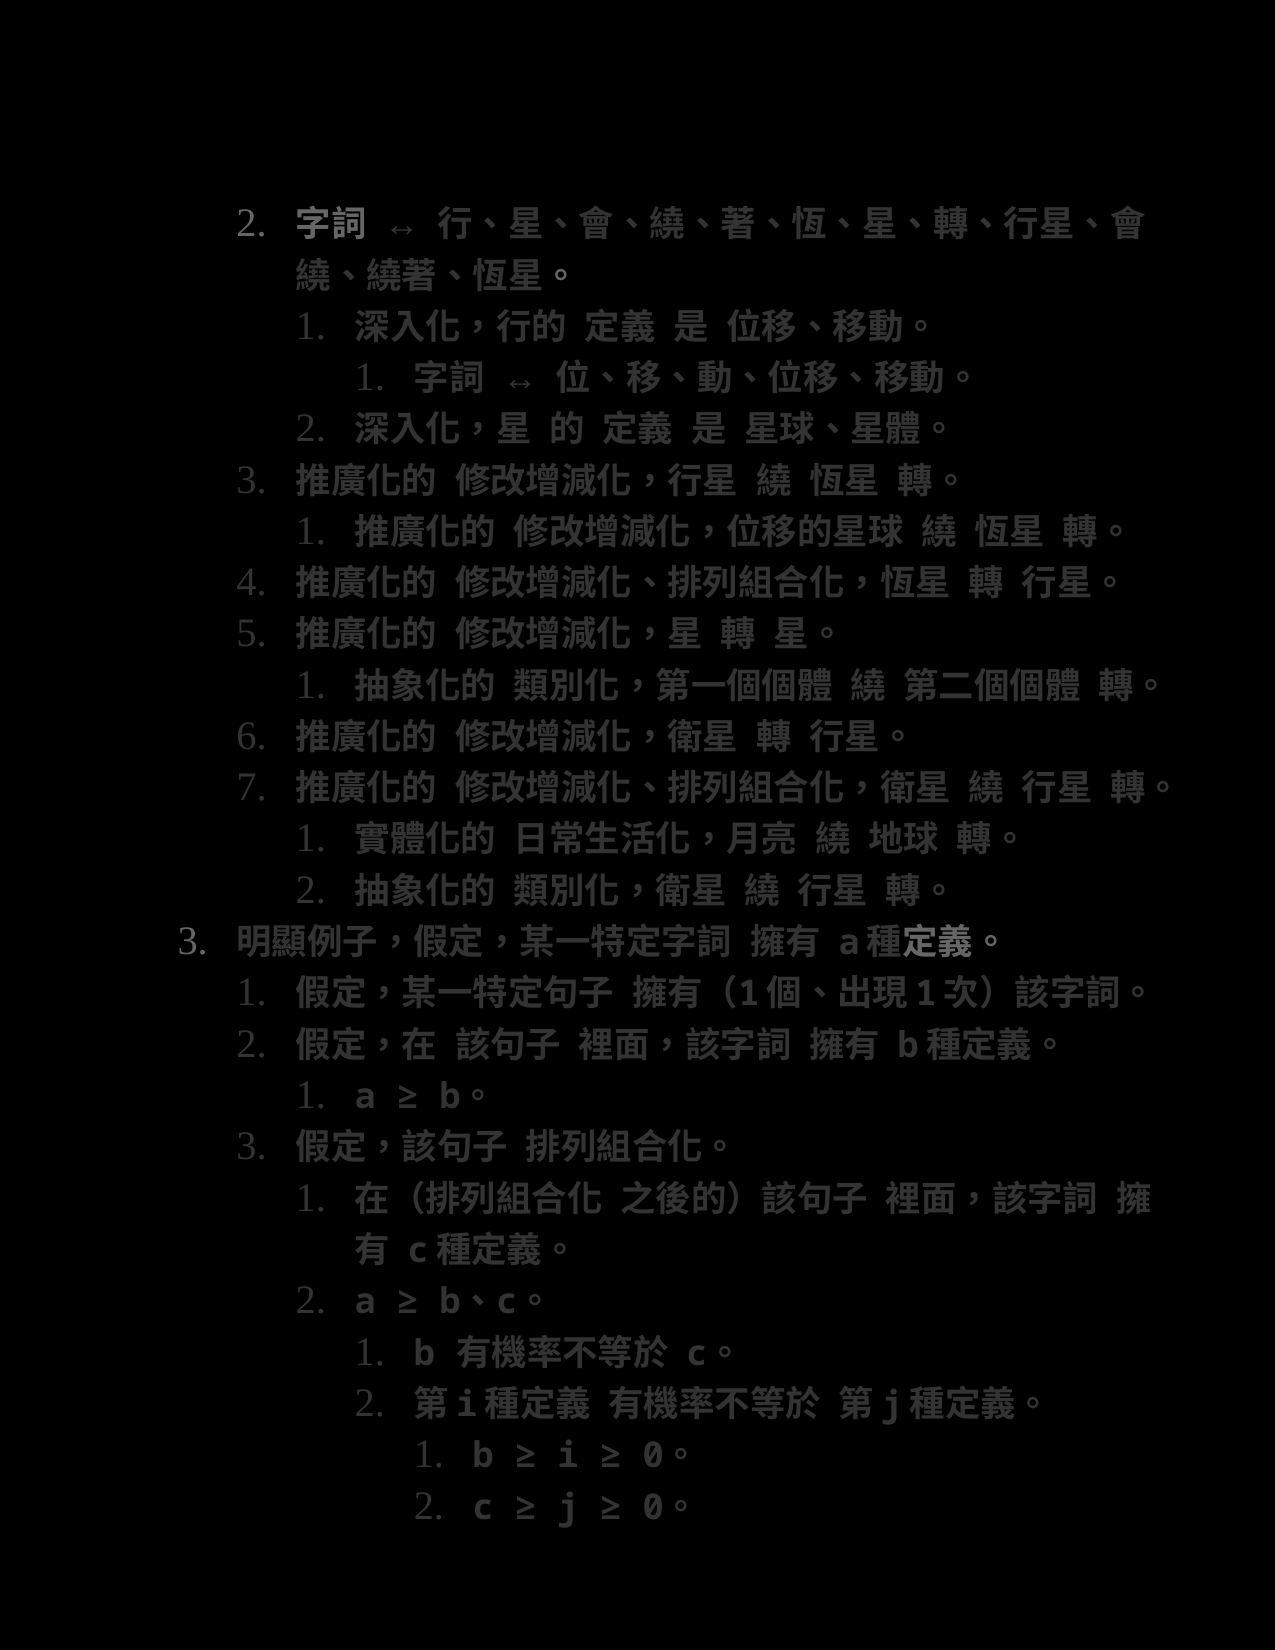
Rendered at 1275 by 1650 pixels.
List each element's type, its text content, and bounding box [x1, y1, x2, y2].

list 實體化的 日常生活化，月亮 繞 地球 轉。 [295, 811, 1157, 862]
list a ≥ b、c。 [295, 1273, 1157, 1324]
list a ≥ b。 [295, 1067, 1157, 1119]
list 推廣化的 修改增減化、排列組合化，恆星 轉 行星。 [236, 554, 1157, 606]
list 推廣化的 修改增減化，位移的星球 繞 恆星 轉。 [295, 503, 1157, 554]
list 假定，在 該句子 裡面，該字詞 擁有 b種定義。 [236, 1016, 1157, 1067]
list 字詞 ↔ 位、移、動、位移、移動。 [354, 349, 1157, 401]
list b 有機率不等於 c。 [354, 1324, 1157, 1375]
list b ≥ i ≥ 0。 [413, 1427, 1157, 1478]
list 在（排列組合化 之後的）該句子 裡面，該字詞 擁有 c種定義。 [295, 1170, 1157, 1273]
list 假定，該句子 排列組合化。 [236, 1119, 1157, 1170]
list 抽象化的 類別化，衛星 繞 行星 轉。 [295, 862, 1157, 913]
list 深入化，行的 定義 是 位移、移動。 [295, 298, 1157, 349]
list 深入化，星 的 定義 是 星球、星體。 [295, 401, 1157, 452]
list 抽象化的 類別化，第一個個體 繞 第二個個體 轉。 [295, 657, 1157, 708]
list 推廣化的 修改增減化，星 轉 星。 [236, 606, 1157, 657]
list 字詞 ↔ 行、星、會、繞、著、恆、星、轉、行星、會繞、繞著、恆星。 [236, 196, 1157, 298]
list 假定，某一特定句子 擁有（1個、出現1次）該字詞。 [236, 965, 1157, 1016]
list c ≥ j ≥ 0。 [413, 1478, 1157, 1529]
list 明顯例子，假定，某一特定字詞 擁有 a種定義。 [177, 913, 1157, 965]
list 推廣化的 修改增減化，行星 繞 恆星 轉。 [236, 452, 1157, 503]
list 第i種定義 有機率不等於 第j種定義。 [354, 1375, 1157, 1427]
list 推廣化的 修改增減化，衛星 轉 行星。 [236, 708, 1157, 759]
list 推廣化的 修改增減化、排列組合化，衛星 繞 行星 轉。 [236, 759, 1157, 811]
